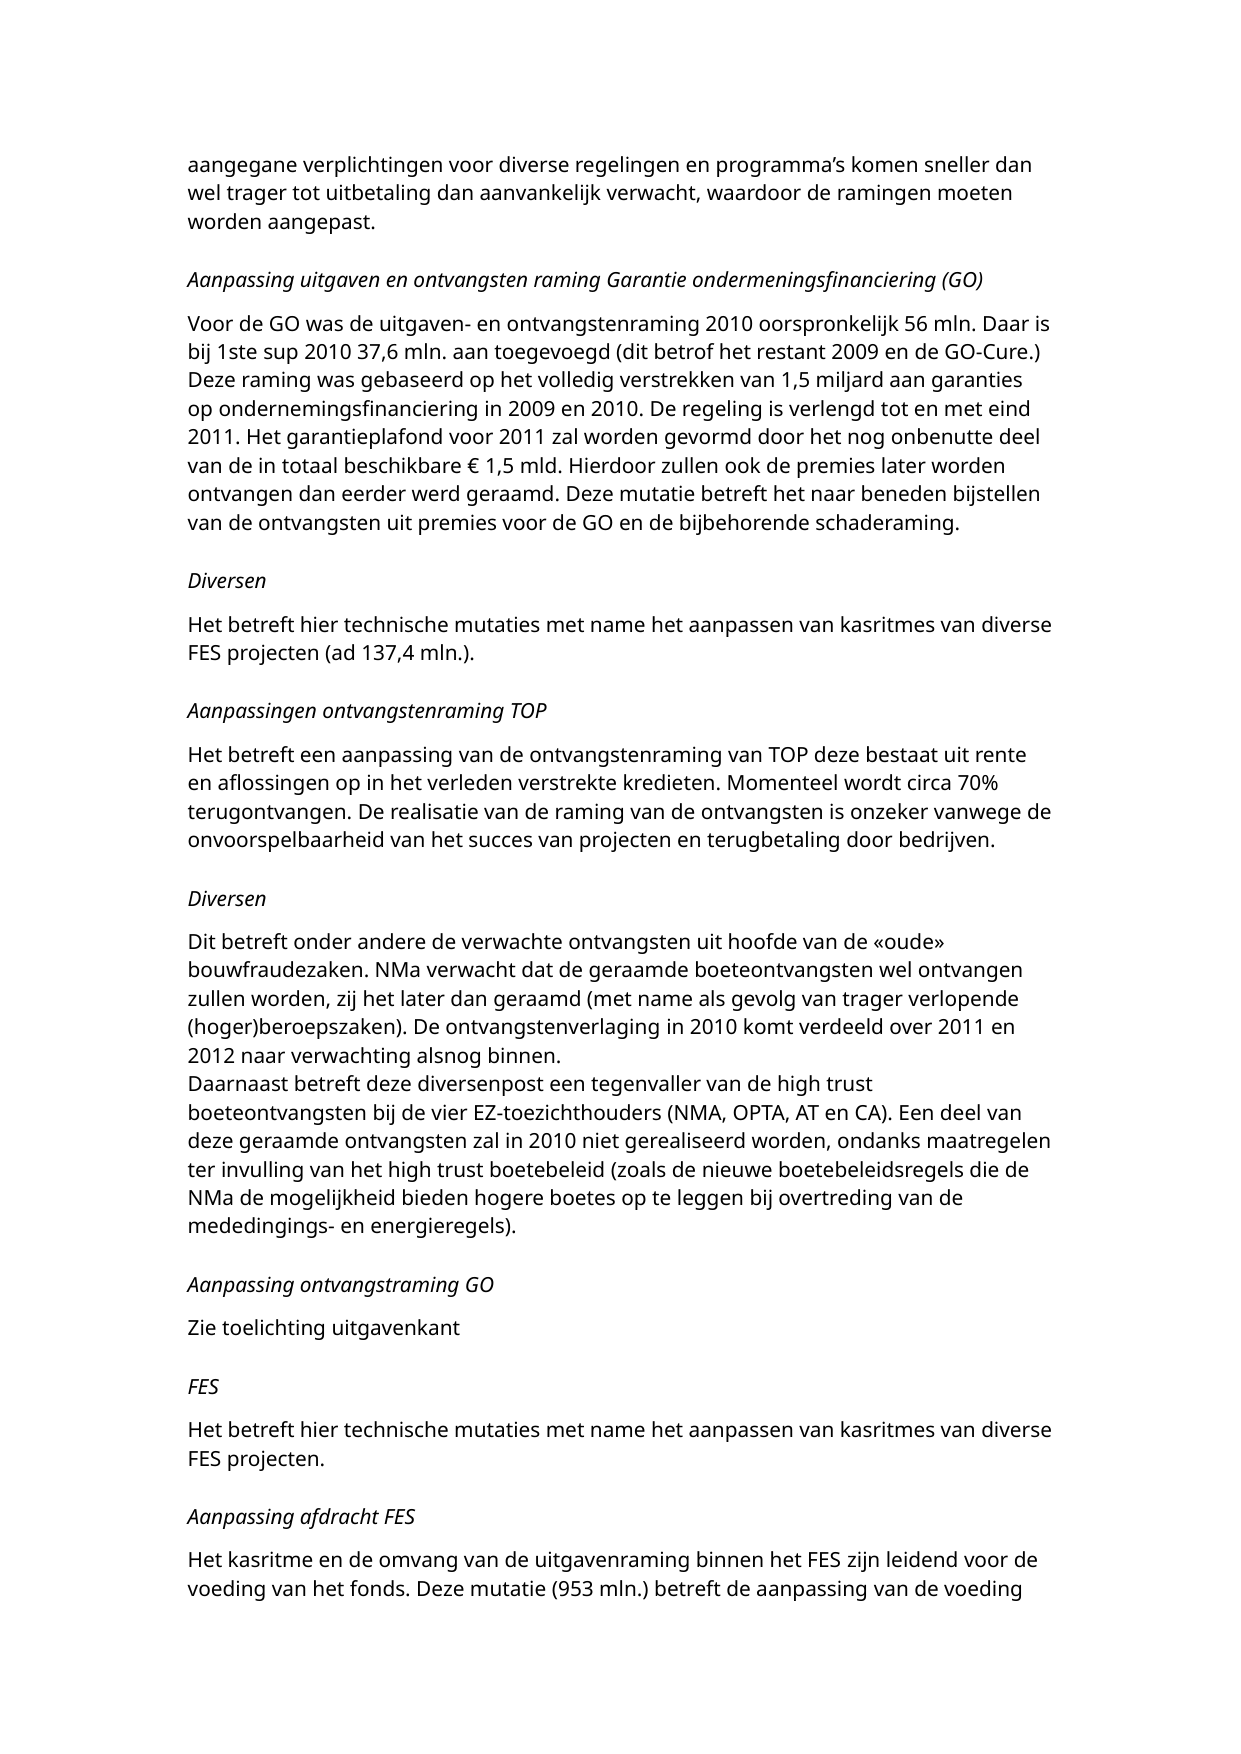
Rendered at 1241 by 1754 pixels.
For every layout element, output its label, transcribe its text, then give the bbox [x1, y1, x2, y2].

text Diversen [187, 566, 1053, 595]
text Diversen [187, 884, 1053, 912]
text Aanpassingen ontvangstenraming TOP [187, 697, 1053, 725]
text Aanpassing ontvangstraming GO [187, 1270, 1053, 1298]
text Dit betreft onder andere de verwachte ontvangsten uit hoofde van de «oude» bouwfraudezaken. NMa verwacht dat de geraamde boeteontvangsten wel ontvangen zullen worden, zij het later dan geraamd (met name als gevolg van trager verlopende (hoger)beroepszaken). De ontvangstenverlaging in 2010 komt verdeeld over 2011 en 2012 naar verwachting alsnog binnen. [187, 927, 1053, 1069]
text aangegane verplichtingen voor diverse regelingen en programma’s komen sneller dan wel trager tot uitbetaling dan aanvankelijk verwacht, waardoor de ramingen moeten worden aangepast. [187, 150, 1053, 235]
text FES [187, 1372, 1053, 1400]
text Daarnaast betreft deze diversenpost een tegenvaller van de high trust boeteontvangsten bij de vier EZ-toezichthouders (NMA, OPTA, AT en CA). Een deel van deze geraamde ontvangsten zal in 2010 niet gerealiseerd worden, ondanks maatregelen ter invulling van het high trust boetebeleid (zoals de nieuwe boetebeleidsregels die de NMa de mogelijkheid bieden hogere boetes op te leggen bij overtreding van de mededingings- en energieregels). [187, 1069, 1053, 1240]
text Zie toelichting uitgavenkant [187, 1313, 1053, 1342]
text Voor de GO was de uitgaven- en ontvangstenraming 2010 oorspronkelijk 56 mln. Daar is bij 1ste sup 2010 37,6 mln. aan toegevoegd (dit betrof het restant 2009 en de GO-Cure.) Deze raming was gebaseerd op het volledig verstrekken van 1,5 miljard aan garanties op ondernemingsfinanciering in 2009 en 2010. De regeling is verlengd tot en met eind 2011. Het garantieplafond voor 2011 zal worden gevormd door het nog onbenutte deel van de in totaal beschikbare € 1,5 mld. Hierdoor zullen ook de premies later worden ontvangen dan eerder werd geraamd. Deze mutatie betreft het naar beneden bijstellen van de ontvangsten uit premies voor de GO en de bijbehorende schaderaming. [187, 309, 1053, 536]
text Aanpassing afdracht FES [187, 1502, 1053, 1531]
text Aanpassing uitgaven en ontvangsten raming Garantie ondermeningsfinanciering (GO) [187, 265, 1053, 294]
text Het betreft een aanpassing van de ontvangstenraming van TOP deze bestaat uit rente en aflossingen op in het verleden verstrekte kredieten. Momenteel wordt circa 70% terugontvangen. De realisatie van de raming van de ontvangsten is onzeker vanwege de onvoorspelbaarheid van het succes van projecten en terugbetaling door bedrijven. [187, 740, 1053, 854]
text Het betreft hier technische mutaties met name het aanpassen van kasritmes van diverse FES projecten. [187, 1415, 1053, 1472]
text Het betreft hier technische mutaties met name het aanpassen van kasritmes van diverse FES projecten (ad 137,4 mln.). [187, 610, 1053, 667]
text Het kasritme en de omvang van de uitgavenraming binnen het FES zijn leidend voor de voeding van het fonds. Deze mutatie (953 mln.) betreft de aanpassing van de voeding [187, 1546, 1053, 1602]
